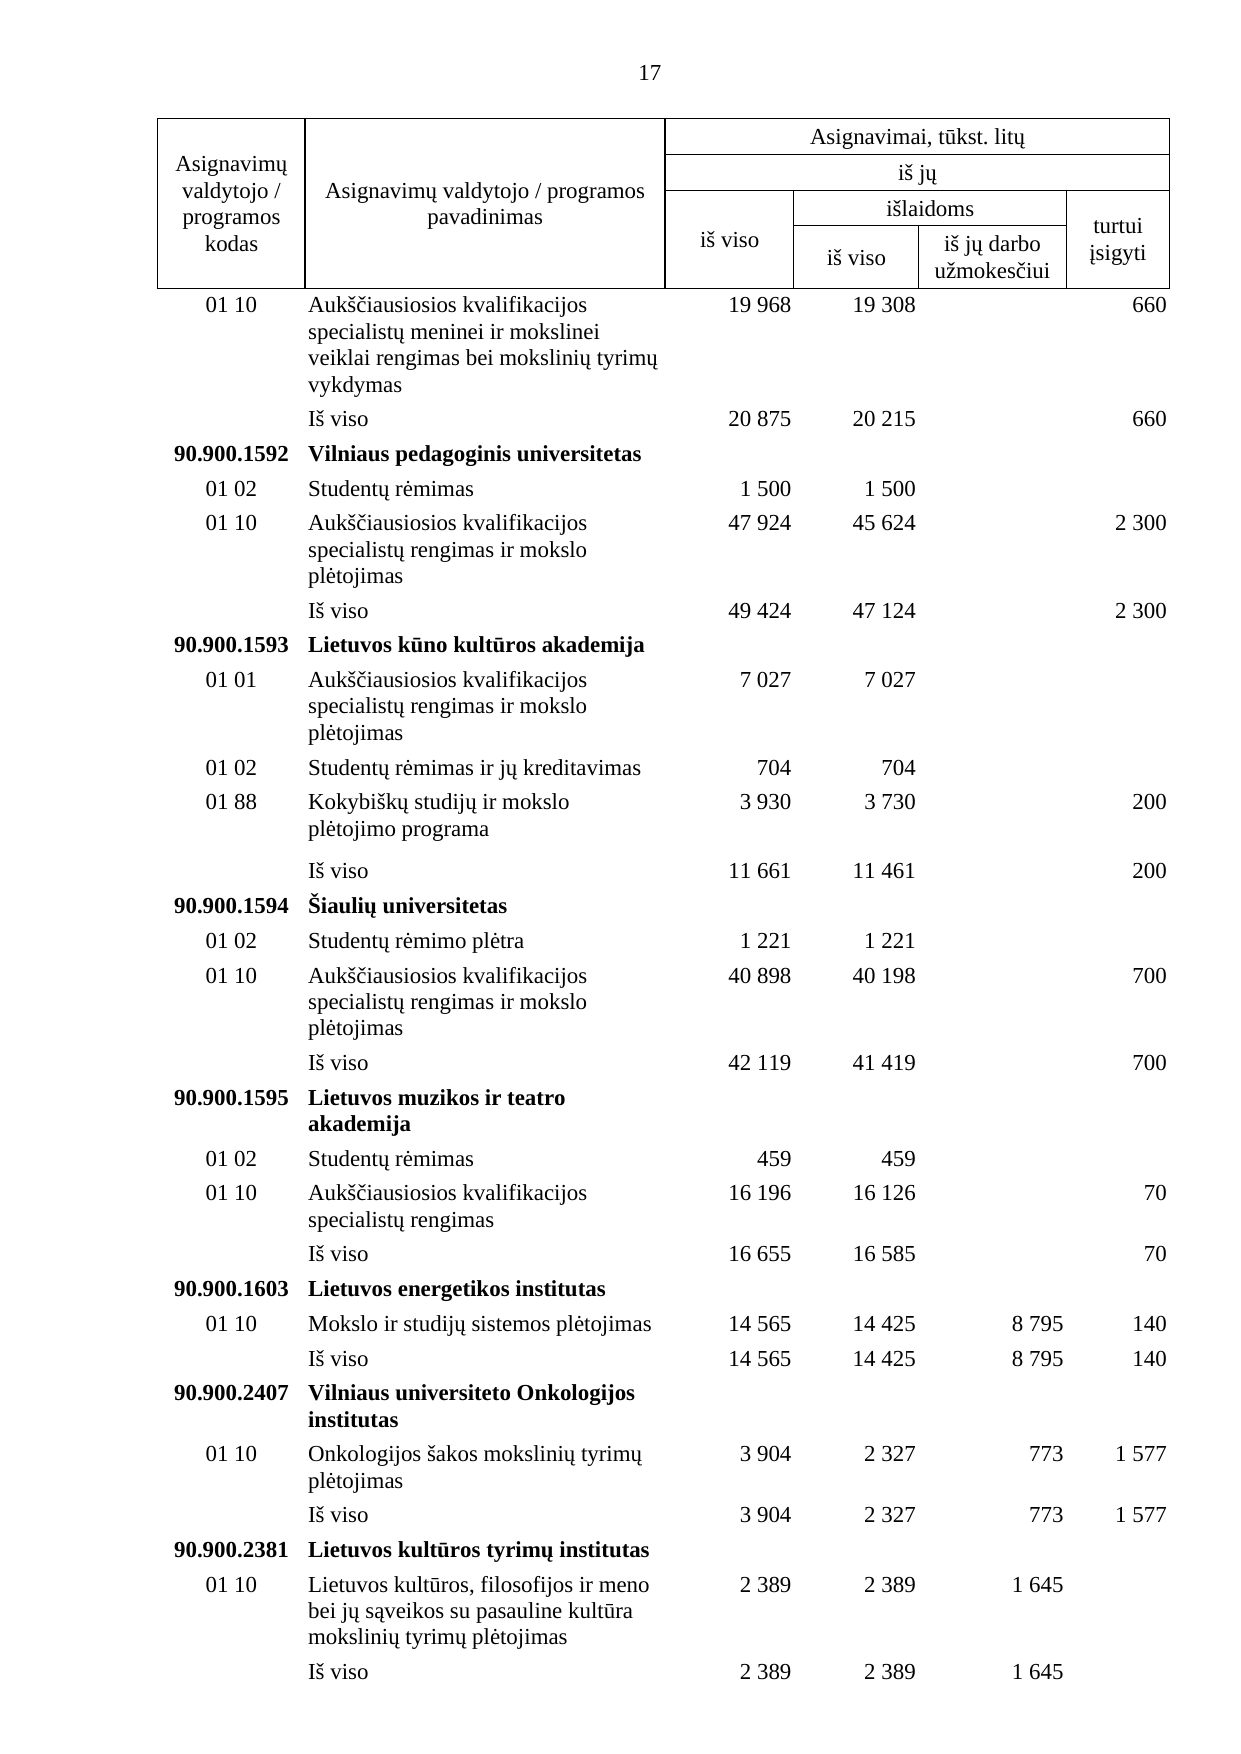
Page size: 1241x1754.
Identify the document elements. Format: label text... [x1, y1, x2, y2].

table_cell [1066, 1654, 1169, 1689]
table_cell [794, 1375, 918, 1436]
table_cell 01 02 [158, 471, 305, 505]
table_cell 90.900.1593 [158, 627, 305, 662]
table_cell [158, 854, 305, 888]
table_cell 01 10 [158, 289, 305, 401]
table_cell 140 [1066, 1340, 1169, 1375]
table_cell [1066, 1567, 1169, 1654]
table_cell 49 424 [665, 593, 794, 627]
table_cell turtui įsigyti [1067, 191, 1169, 287]
table_cell Aukščiausiosios kvalifikacijos specialistų rengimas [305, 1175, 665, 1236]
table_cell [158, 1654, 305, 1689]
table_header Asignavimų valdytojo / programos kodas [158, 119, 304, 287]
table_cell [919, 471, 1066, 505]
table_cell Lietuvos kultūros, filosofijos ir meno bei jų sąveikos su pasauline kultūra mokslinių tyrimų plėtojimas [305, 1567, 665, 1654]
table_cell 1 645 [919, 1654, 1066, 1689]
table_cell [1066, 1375, 1169, 1436]
table_cell 3 930 [665, 784, 794, 853]
table_cell [919, 505, 1066, 593]
table_cell 2 327 [794, 1436, 918, 1497]
table_cell [794, 1532, 918, 1567]
table_cell iš jų darbo užmokesčiui [919, 226, 1066, 287]
table_cell 2 327 [794, 1497, 918, 1532]
table_cell 01 88 [158, 784, 305, 853]
table_cell 3 904 [665, 1436, 794, 1497]
table_cell [919, 923, 1066, 957]
table_cell 90.900.2407 [158, 1375, 305, 1436]
table_cell 90.900.1592 [158, 436, 305, 471]
table_cell 1 645 [919, 1567, 1066, 1654]
table_cell 3 730 [794, 784, 918, 853]
table_cell 41 419 [794, 1045, 918, 1079]
table_cell [665, 436, 794, 471]
table_cell Iš viso [305, 1340, 665, 1375]
table_cell [919, 888, 1066, 923]
table_cell 01 10 [158, 505, 305, 593]
table_cell Iš viso [305, 1497, 665, 1532]
table_cell 40 898 [665, 958, 794, 1045]
table_cell iš viso [794, 226, 918, 287]
table_cell Iš viso [305, 1236, 665, 1271]
table_cell 19 968 [665, 289, 794, 401]
table_cell [158, 401, 305, 436]
table_cell Iš viso [305, 1654, 665, 1689]
table_cell [919, 627, 1066, 662]
table_cell 47 124 [794, 593, 918, 627]
table_cell 1 221 [665, 923, 794, 957]
table_cell [158, 593, 305, 627]
table_cell Mokslo ir studijų sistemos plėtojimas [305, 1306, 665, 1340]
table_cell Vilniaus pedagoginis universitetas [305, 436, 665, 471]
table_cell 773 [919, 1497, 1066, 1532]
table_cell 47 924 [665, 505, 794, 593]
table_cell 459 [794, 1141, 918, 1175]
table_cell [919, 1271, 1066, 1306]
table_header Asignavimai, tūkst. litų [666, 119, 1169, 154]
table_cell [919, 401, 1066, 436]
table_cell 1 577 [1066, 1497, 1169, 1532]
table_cell 01 01 [158, 662, 305, 749]
table_cell [665, 888, 794, 923]
table_cell [158, 1236, 305, 1271]
table_cell [1066, 436, 1169, 471]
table_cell 700 [1066, 958, 1169, 1045]
table_cell Lietuvos energetikos institutas [305, 1271, 665, 1306]
table_cell [665, 1375, 794, 1436]
table_cell 40 198 [794, 958, 918, 1045]
table_cell 200 [1066, 784, 1169, 853]
table_cell 16 585 [794, 1236, 918, 1271]
table_cell [919, 749, 1066, 784]
table_cell [1066, 1080, 1169, 1141]
table_cell [919, 289, 1066, 401]
table_cell 200 [1066, 854, 1169, 888]
table_cell 42 119 [665, 1045, 794, 1079]
table_cell 1 500 [665, 471, 794, 505]
table_cell [665, 1532, 794, 1567]
table_cell 01 10 [158, 1436, 305, 1497]
table_cell [919, 1532, 1066, 1567]
table_cell 704 [794, 749, 918, 784]
table_cell 01 10 [158, 1175, 305, 1236]
table_cell 140 [1066, 1306, 1169, 1340]
table_cell [919, 854, 1066, 888]
table_cell 70 [1066, 1175, 1169, 1236]
table_cell 90.900.1595 [158, 1080, 305, 1141]
table_cell 70 [1066, 1236, 1169, 1271]
table_cell 90.900.1594 [158, 888, 305, 923]
table_cell [919, 662, 1066, 749]
table_cell 2 389 [665, 1654, 794, 1689]
table_cell Iš viso [305, 1045, 665, 1079]
table_cell 7 027 [665, 662, 794, 749]
table_cell 8 795 [919, 1306, 1066, 1340]
table_cell 3 904 [665, 1497, 794, 1532]
table_cell 14 565 [665, 1340, 794, 1375]
table_cell Studentų rėmimo plėtra [305, 923, 665, 957]
table_cell 90.900.2381 [158, 1532, 305, 1567]
table_cell 1 577 [1066, 1436, 1169, 1497]
table_cell 01 02 [158, 923, 305, 957]
table_cell 704 [665, 749, 794, 784]
table_cell [919, 1236, 1066, 1271]
table_cell [1066, 627, 1169, 662]
table_cell Lietuvos kultūros tyrimų institutas [305, 1532, 665, 1567]
table_cell Aukščiausiosios kvalifikacijos specialistų rengimas ir mokslo plėtojimas [305, 662, 665, 749]
table_cell 660 [1066, 289, 1169, 401]
table_cell 11 461 [794, 854, 918, 888]
table_cell [919, 1375, 1066, 1436]
table_cell 2 389 [665, 1567, 794, 1654]
table_cell [665, 627, 794, 662]
table_cell 90.900.1603 [158, 1271, 305, 1306]
table_cell [794, 436, 918, 471]
table_cell Onkologijos šakos mokslinių tyrimų plėtojimas [305, 1436, 665, 1497]
table_cell [158, 1497, 305, 1532]
table_cell 01 10 [158, 1567, 305, 1654]
table_cell 459 [665, 1141, 794, 1175]
table_cell 773 [919, 1436, 1066, 1497]
table_cell 20 215 [794, 401, 918, 436]
table_cell Studentų rėmimas [305, 471, 665, 505]
table_cell 2 389 [794, 1567, 918, 1654]
table_cell 700 [1066, 1045, 1169, 1079]
table_cell [794, 627, 918, 662]
table_cell [794, 1271, 918, 1306]
table_cell [665, 1271, 794, 1306]
table_cell [919, 436, 1066, 471]
table_cell Kokybiškų studijų ir mokslo plėtojimo programa [305, 784, 665, 853]
table_cell 01 02 [158, 749, 305, 784]
table_cell [1066, 1271, 1169, 1306]
table_cell 01 10 [158, 1306, 305, 1340]
table_cell Iš viso [305, 593, 665, 627]
table_cell 660 [1066, 401, 1169, 436]
table_cell 16 655 [665, 1236, 794, 1271]
table_cell [919, 593, 1066, 627]
table_cell 1 500 [794, 471, 918, 505]
table_cell [919, 1175, 1066, 1236]
table_cell [919, 958, 1066, 1045]
table_cell 45 624 [794, 505, 918, 593]
table_cell [919, 784, 1066, 853]
table_cell Iš viso [305, 854, 665, 888]
table_cell 16 196 [665, 1175, 794, 1236]
table_cell Studentų rėmimas ir jų kreditavimas [305, 749, 665, 784]
table_cell 2 389 [794, 1654, 918, 1689]
table_cell 20 875 [665, 401, 794, 436]
table_cell 16 126 [794, 1175, 918, 1236]
table_cell iš viso [666, 191, 793, 287]
table_cell [665, 1080, 794, 1141]
table_cell [1066, 749, 1169, 784]
table_cell [1066, 1532, 1169, 1567]
table_cell [1066, 1141, 1169, 1175]
table_cell [919, 1080, 1066, 1141]
table_cell Aukščiausiosios kvalifikacijos specialistų rengimas ir mokslo plėtojimas [305, 505, 665, 593]
table_cell [1066, 471, 1169, 505]
table_cell [1066, 888, 1169, 923]
table_cell 2 300 [1066, 593, 1169, 627]
table_cell iš jų [666, 155, 1169, 189]
table_cell 14 425 [794, 1306, 918, 1340]
table_cell Šiaulių universitetas [305, 888, 665, 923]
table_cell [919, 1141, 1066, 1175]
table_header Asignavimų valdytojo / programos pavadinimas [306, 119, 664, 287]
table_cell [794, 888, 918, 923]
table_cell 8 795 [919, 1340, 1066, 1375]
table_cell Lietuvos kūno kultūros akademija [305, 627, 665, 662]
table_cell Lietuvos muzikos ir teatro akademija [305, 1080, 665, 1141]
table_cell 14 425 [794, 1340, 918, 1375]
table_cell Aukščiausiosios kvalifikacijos specialistų rengimas ir mokslo plėtojimas [305, 958, 665, 1045]
table_cell [158, 1340, 305, 1375]
table_cell 01 10 [158, 958, 305, 1045]
table_cell Studentų rėmimas [305, 1141, 665, 1175]
table_cell 19 308 [794, 289, 918, 401]
table_cell 7 027 [794, 662, 918, 749]
table_cell 01 02 [158, 1141, 305, 1175]
table_cell išlaidoms [794, 191, 1066, 225]
table_cell [1066, 662, 1169, 749]
table_cell Aukščiausiosios kvalifikacijos specialistų meninei ir mokslinei veiklai rengimas bei mokslinių tyrimų vykdymas [305, 289, 665, 401]
table_cell [794, 1080, 918, 1141]
table_cell 11 661 [665, 854, 794, 888]
table_cell 14 565 [665, 1306, 794, 1340]
table_cell Vilniaus universiteto Onkologijos institutas [305, 1375, 665, 1436]
table_cell 1 221 [794, 923, 918, 957]
table_cell 2 300 [1066, 505, 1169, 593]
table_cell Iš viso [305, 401, 665, 436]
table_cell [1066, 923, 1169, 957]
table_cell [919, 1045, 1066, 1079]
table_cell [158, 1045, 305, 1079]
